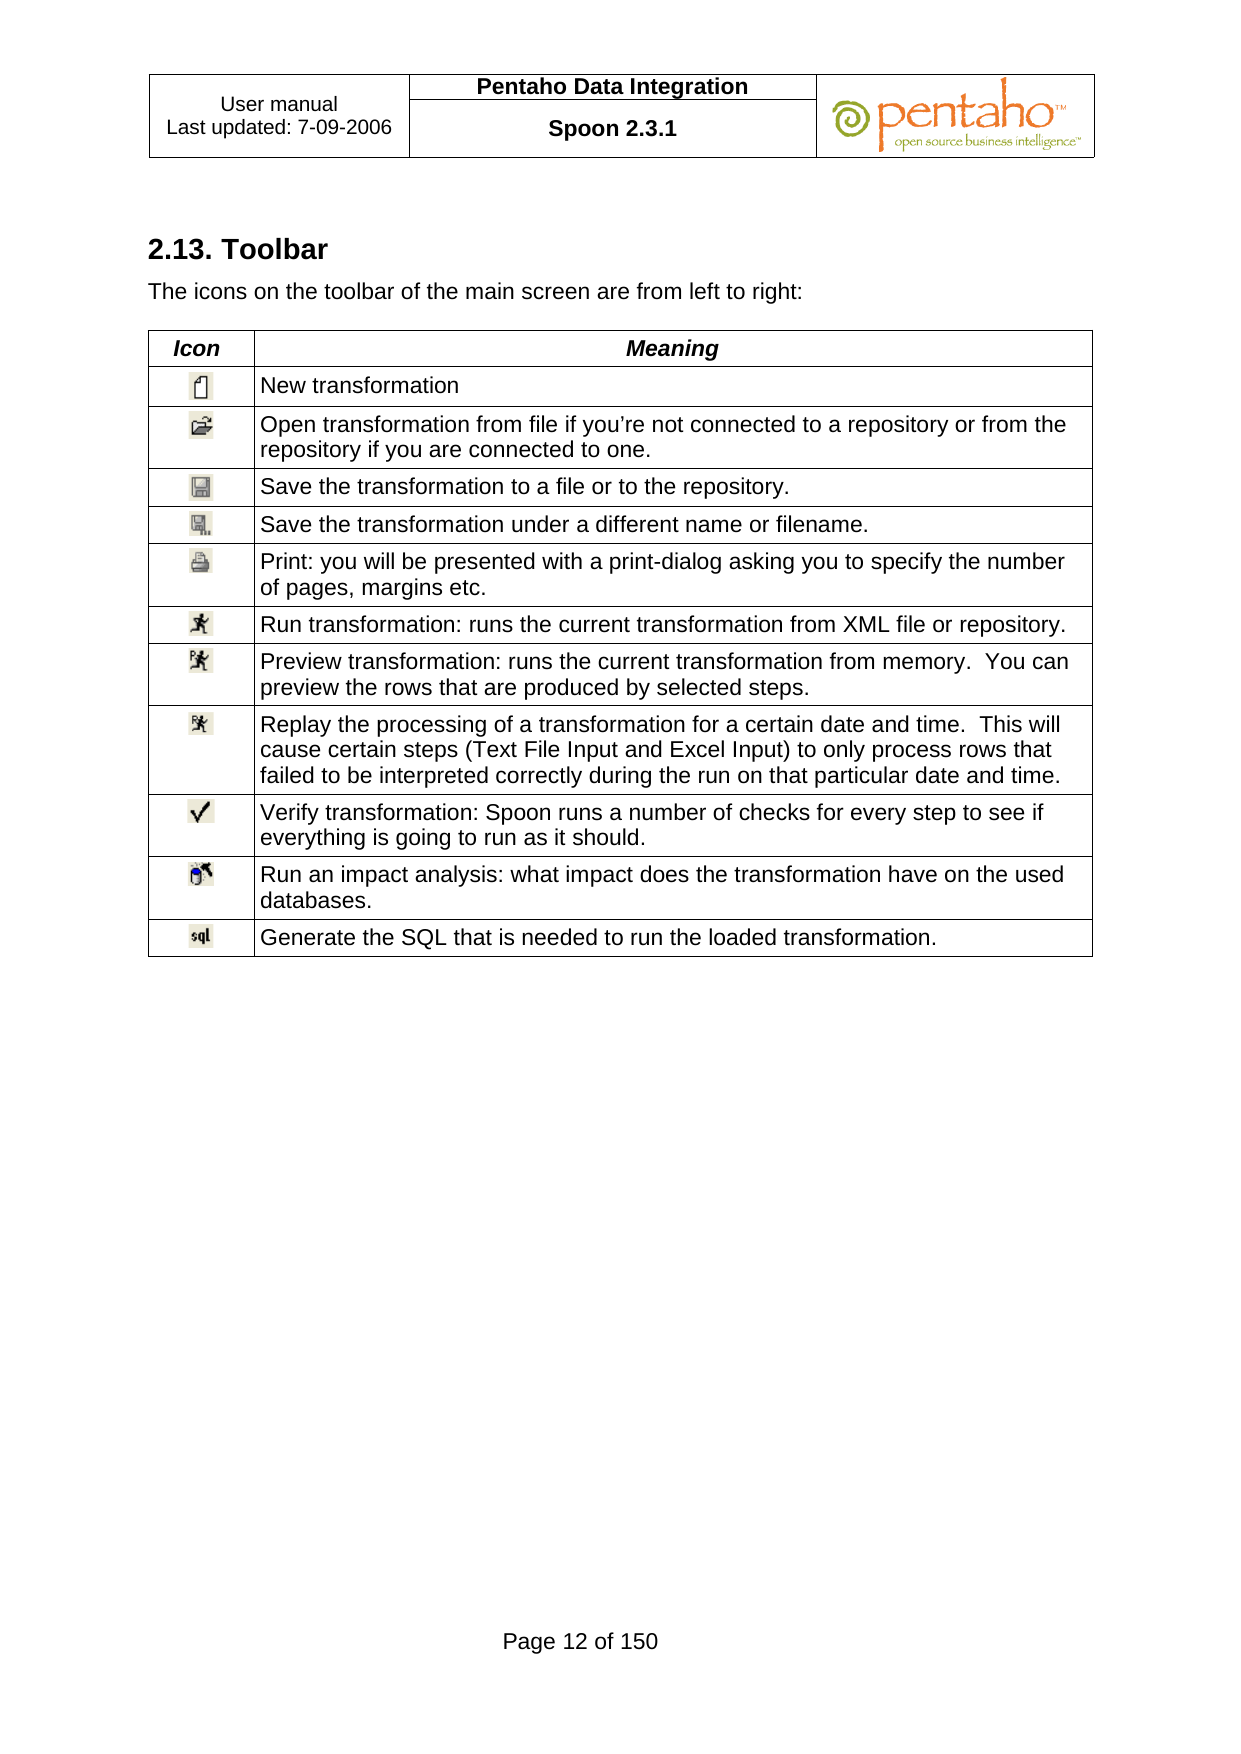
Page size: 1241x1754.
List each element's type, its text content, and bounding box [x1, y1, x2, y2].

table_cell [149, 544, 254, 606]
table_header Meaning [255, 331, 1092, 366]
text The icons on the toolbar of the main screen are from left to right: [148, 278, 1092, 304]
table_cell Open transformation from file if you’re not connected to a repository or from the repository if you are connected to one. [255, 407, 1092, 468]
table_cell [149, 507, 254, 543]
table_cell Generate the SQL that is needed to run the loaded transformation. [255, 920, 1092, 956]
table_cell Run transformation: runs the current transformation from XML file or repository. [255, 607, 1092, 643]
table_cell [149, 706, 254, 794]
table_cell [149, 857, 254, 919]
table_cell Save the transformation under a different name or filename. [255, 507, 1092, 543]
table_header Icon [149, 331, 254, 366]
table_cell [149, 795, 254, 856]
table_cell [149, 469, 254, 506]
table_cell Print: you will be presented with a print-dialog asking you to specify the number of pages, margins etc. [255, 544, 1092, 606]
table_cell [149, 920, 254, 956]
table_cell [149, 407, 254, 468]
subtitle Toolbar [148, 233, 1092, 266]
table_cell Replay the processing of a transformation for a certain date and time. This will cause certain steps (Text File Input and Excel Input) to only process rows that failed to be interpreted correctly during the run on that particular date and time. [255, 706, 1092, 794]
table_cell New transformation [255, 367, 1092, 406]
table_cell Preview transformation: runs the current transformation from memory. You can preview the rows that are produced by selected steps. [255, 644, 1092, 705]
table_cell Save the transformation to a file or to the repository. [255, 469, 1092, 506]
table_cell [149, 367, 254, 406]
table_cell [149, 607, 254, 643]
table_cell Run an impact analysis: what impact does the transformation have on the used databases. [255, 857, 1092, 919]
table_cell Verify transformation: Spoon runs a number of checks for every step to see if everything is going to run as it should. [255, 795, 1092, 856]
table_cell [149, 644, 254, 705]
